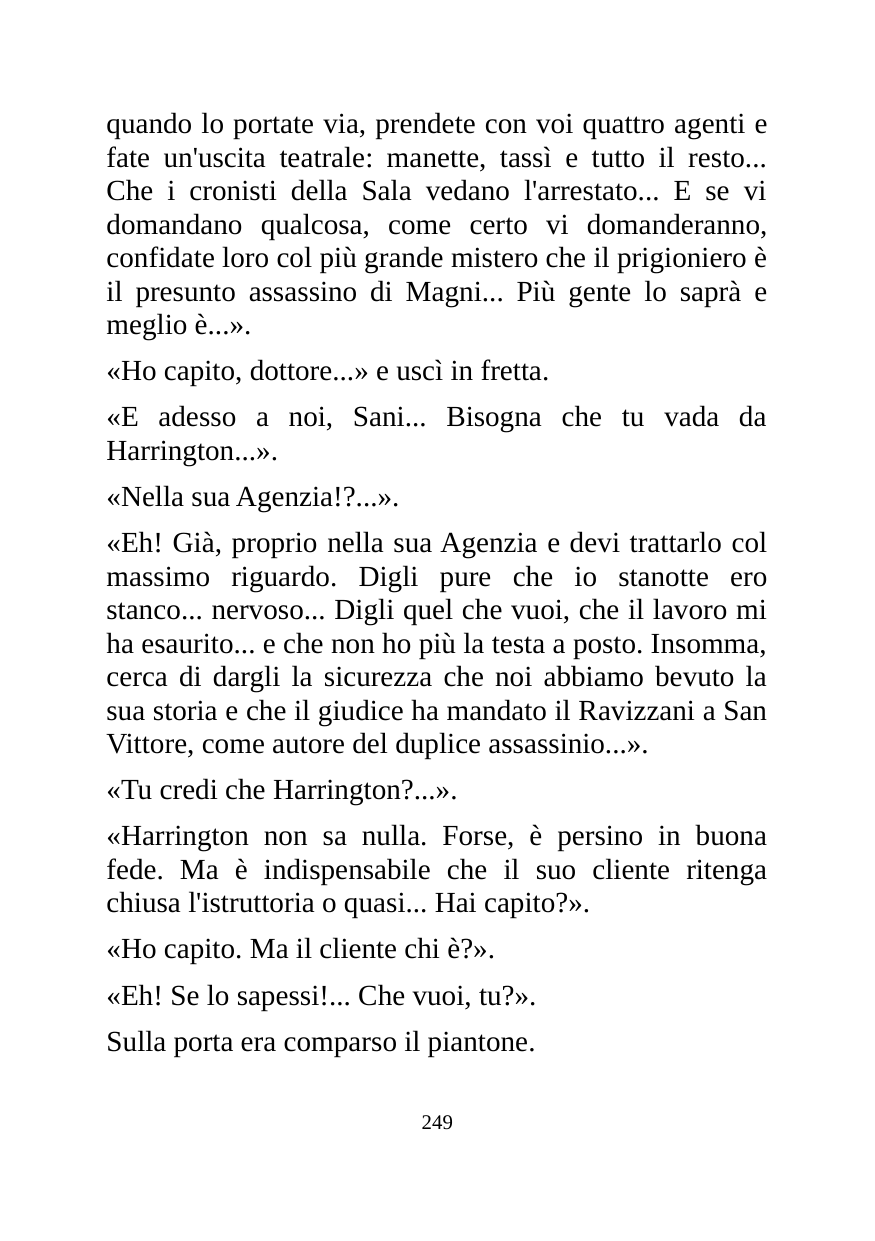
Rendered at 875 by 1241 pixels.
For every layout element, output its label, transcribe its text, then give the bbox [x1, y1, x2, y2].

text «Harrington non sa nulla. Forse, è persino in buona fede. Ma è indispensabile che il suo cliente ritenga chiusa l'istruttoria o quasi... Hai capito?». [106, 818, 768, 919]
text «Eh! Se lo sapessi!... Che vuoi, tu?». [106, 978, 768, 1011]
text «Tu credi che Harrington?...». [106, 772, 768, 806]
text «Ho capito, dottore...» e uscì in fretta. [106, 353, 768, 387]
text «E adesso a noi, Sani... Bisogna che tu vada da Harrington...». [106, 399, 768, 467]
text Sulla porta era comparso il piantone. [106, 1024, 768, 1057]
text «Ho capito. Ma il cliente chi è?». [106, 932, 768, 965]
text quando lo portate via, prendete con voi quattro agenti e fate un'uscita teatrale: manette, tassì e tutto il resto... Che i cronisti della Sala vedano l'arrestato... E se vi domandano qualcosa, come certo vi domanderanno, confidate loro col più grande mistero che il prigioniero è il presunto assassino di Magni... Più gente lo saprà e meglio è...». [106, 106, 768, 341]
text «Nella sua Agenzia!?...». [106, 479, 768, 513]
text «Eh! Già, proprio nella sua Agenzia e devi trattarlo col massimo riguardo. Digli pure che io stanotte ero stanco... nervoso... Digli quel che vuoi, che il lavoro mi ha esaurito... e che non ho più la testa a posto. Insomma, cerca di dargli la sicurezza che noi abbiamo bevuto la sua storia e che il giudice ha mandato il Ravizzani a San Vittore, come autore del duplice assassinio...». [106, 525, 768, 760]
